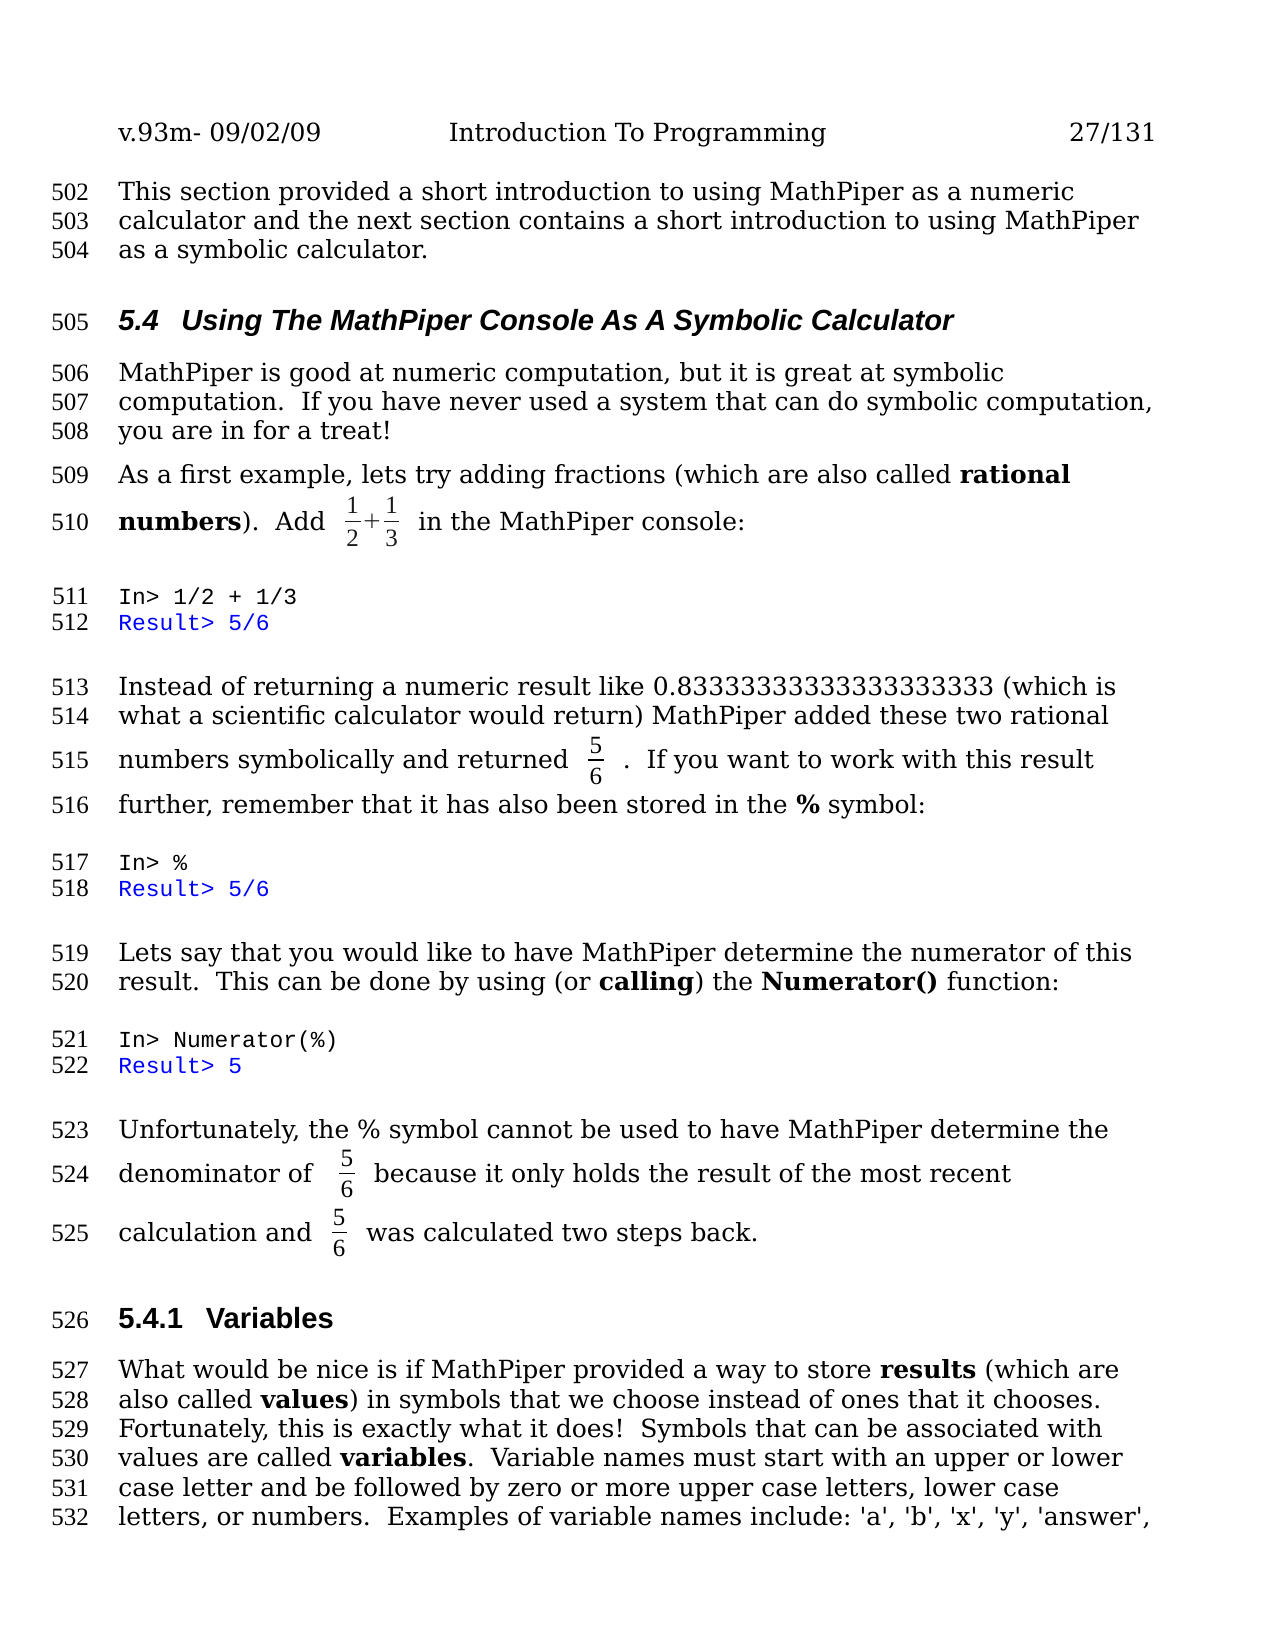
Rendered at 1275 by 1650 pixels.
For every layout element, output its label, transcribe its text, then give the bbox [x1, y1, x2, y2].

text In> % [118, 851, 1157, 877]
text Result> 5/6 [118, 612, 1157, 637]
text As a first example, lets try adding fractions (which are also called rational numbers). Addin the MathPiper console: [118, 460, 1157, 554]
text MathPiper is good at numeric computation, but it is great at symbolic computation. If you have never used a system that can do symbolic computation, you are in for a treat! [118, 358, 1157, 445]
text Unfortunately, the % symbol cannot be used to have MathPiper determine the denominator of because it only holds the result of the most recent calculation andwas calculated two steps back. [118, 1115, 1157, 1262]
text Result> 5 [118, 1054, 1157, 1080]
text In> Numerator(%) [118, 1028, 1157, 1054]
text Result> 5/6 [118, 877, 1157, 903]
text In> 1/2 + 1/3 [118, 586, 1157, 612]
subtitle Using The MathPiper Console As A Symbolic Calculator [118, 303, 1157, 337]
text What would be nice is if MathPiper provided a way to store results (which are also called values) in symbols that we choose instead of ones that it chooses. Fortunately, this is exactly what it does! Symbols that can be associated with values are called variables. Variable names must start with an upper or lower case letter and be followed by zero or more upper case letters, lower case letters, or numbers. Examples of variable names include: 'a', 'b', 'x', 'y', 'answer', [118, 1355, 1157, 1531]
subtitle Variables [118, 1301, 1157, 1334]
text Lets say that you would like to have MathPiper determine the numerator of this result. This can be done by using (or calling) the Numerator() function: [118, 938, 1157, 996]
text This section provided a short introduction to using MathPiper as a numeric calculator and the next section contains a short introduction to using MathPiper as a symbolic calculator. [118, 177, 1157, 264]
text Instead of returning a numeric result like 0.83333333333333333333 (which is what a scientific calculator would return) MathPiper added these two rational numbers symbolically and returned. If you want to work with this result further, remember that it has also been stored in the % symbol: [118, 672, 1157, 819]
